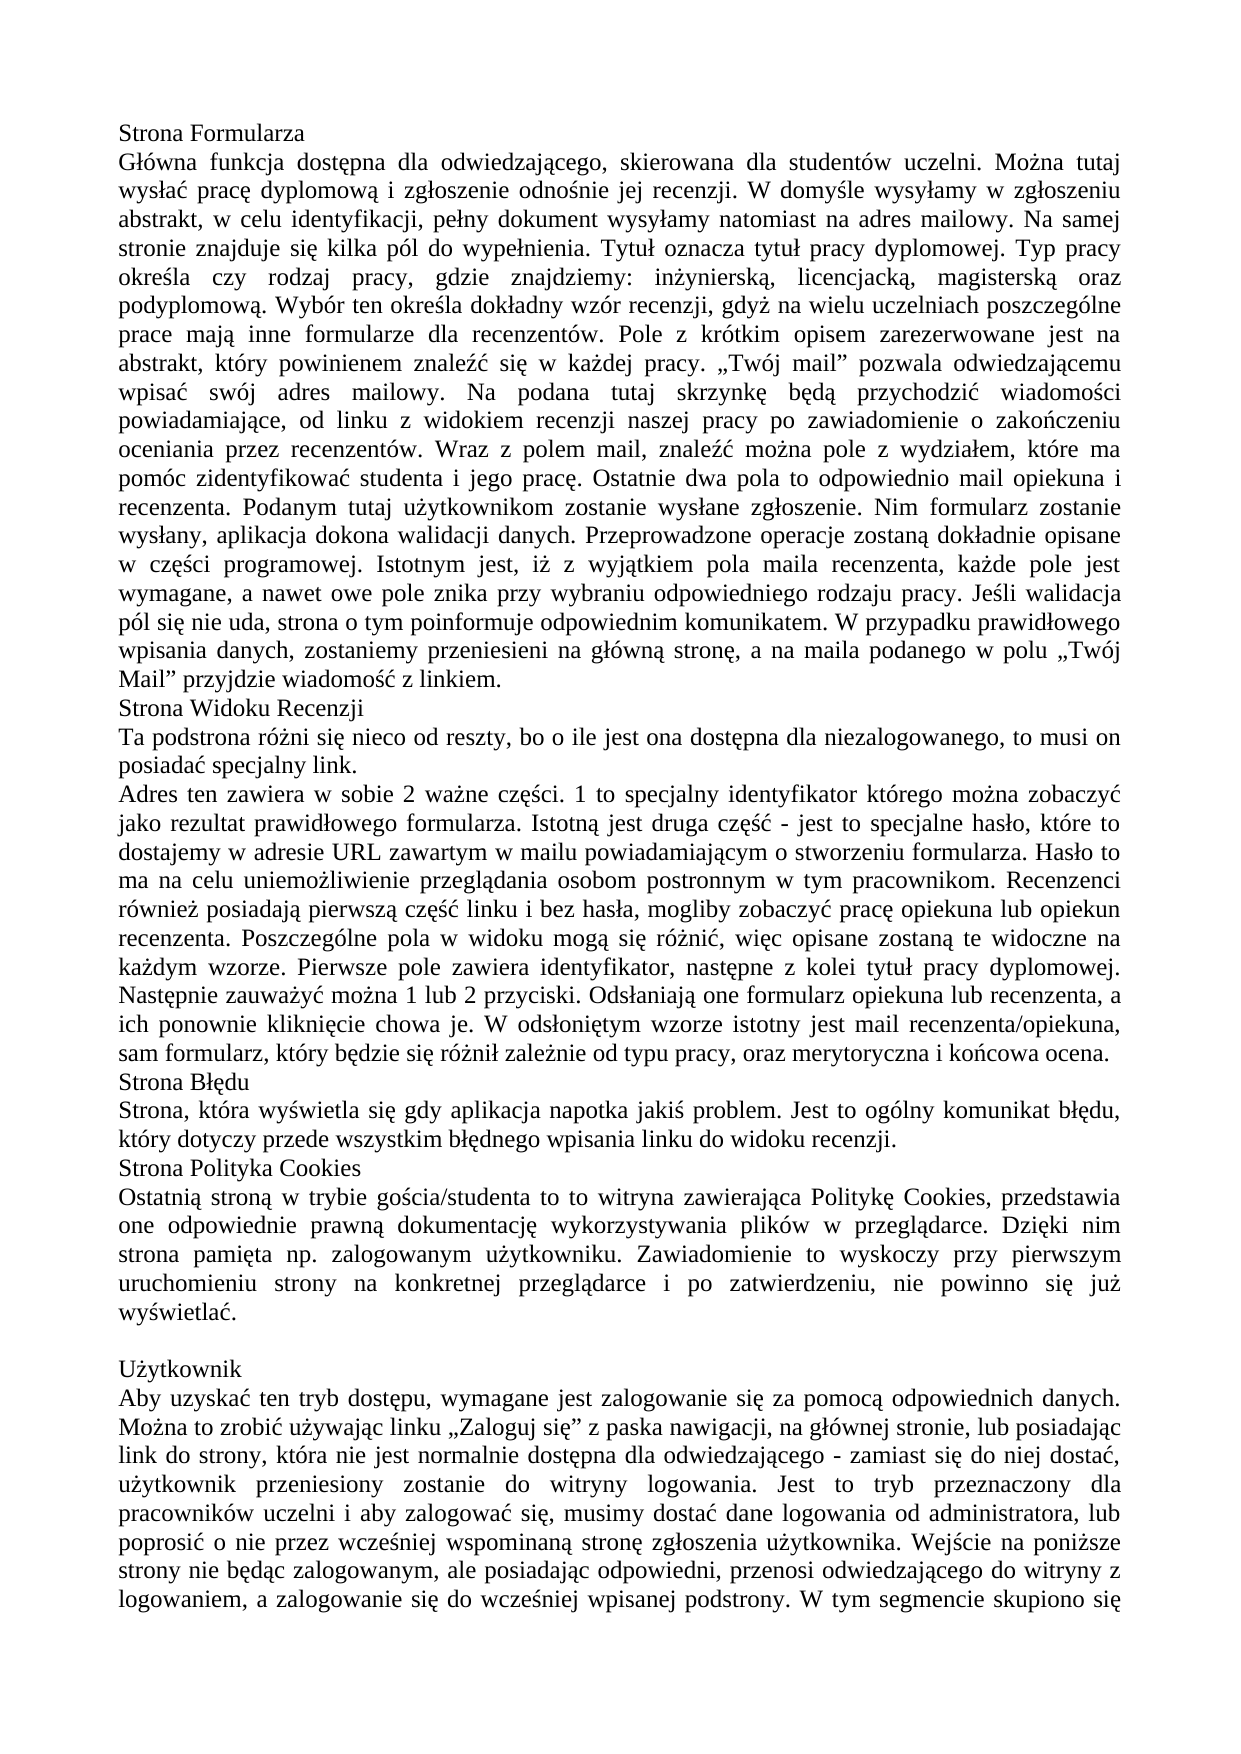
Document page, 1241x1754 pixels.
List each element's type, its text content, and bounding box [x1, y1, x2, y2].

text Strona, która wyświetla się gdy aplikacja napotka jakiś problem. Jest to ogólny komunikat błędu, który dotyczy przede wszystkim błędnego wpisania linku do widoku recenzji. [118, 1096, 1122, 1153]
text Ta podstrona różni się nieco od reszty, bo o ile jest ona dostępna dla niezalogowanego, to musi on posiadać specjalny link. [118, 722, 1122, 779]
text Strona Polityka Cookies [118, 1153, 1122, 1182]
text Główna funkcja dostępna dla odwiedzającego, skierowana dla studentów uczelni. Można tutaj wysłać pracę dyplomową i zgłoszenie odnośnie jej recenzji. W domyśle wysyłamy w zgłoszeniu abstrakt, w celu identyfikacji, pełny dokument wysyłamy natomiast na adres mailowy. Na samej stronie znajduje się kilka pól do wypełnienia. Tytuł oznacza tytuł pracy dyplomowej. Typ pracy określa czy rodzaj pracy, gdzie znajdziemy: inżynierską, licencjacką, magisterską oraz podyplomową. Wybór ten określa dokładny wzór recenzji, gdyż na wielu uczelniach poszczególne prace mają inne formularze dla recenzentów. Pole z krótkim opisem zarezerwowane jest na abstrakt, który powinienem znaleźć się w każdej pracy. „Twój mail” pozwala odwiedzającemu wpisać swój adres mailowy. Na podana tutaj skrzynkę będą przychodzić wiadomości powiadamiające, od linku z widokiem recenzji naszej pracy po zawiadomienie o zakończeniu oceniania przez recenzentów. Wraz z polem mail, znaleźć można pole z wydziałem, które ma pomóc zidentyfikować studenta i jego pracę. Ostatnie dwa pola to odpowiednio mail opiekuna i recenzenta. Podanym tutaj użytkownikom zostanie wysłane zgłoszenie. Nim formularz zostanie wysłany, aplikacja dokona walidacji danych. Przeprowadzone operacje zostaną dokładnie opisane w części programowej. Istotnym jest, iż z wyjątkiem pola maila recenzenta, każde pole jest wymagane, a nawet owe pole znika przy wybraniu odpowiedniego rodzaju pracy. Jeśli walidacja pól się nie uda, strona o tym poinformuje odpowiednim komunikatem. W przypadku prawidłowego wpisania danych, zostaniemy przeniesieni na główną stronę, a na maila podanego w polu „Twój Mail” przyjdzie wiadomość z linkiem. [118, 147, 1122, 693]
text Użytkownik [118, 1354, 1122, 1383]
text Strona Błędu [118, 1067, 1122, 1096]
text Strona Widoku Recenzji [118, 693, 1122, 722]
text Aby uzyskać ten tryb dostępu, wymagane jest zalogowanie się za pomocą odpowiednich danych. Można to zrobić używając linku „Zaloguj się” z paska nawigacji, na głównej stronie, lub posiadając link do strony, która nie jest normalnie dostępna dla odwiedzającego - zamiast się do niej dostać, użytkownik przeniesiony zostanie do witryny logowania. Jest to tryb przeznaczony dla pracowników uczelni i aby zalogować się, musimy dostać dane logowania od administratora, lub poprosić o nie przez wcześniej wspominaną stronę zgłoszenia użytkownika. Wejście na poniższe strony nie będąc zalogowanym, ale posiadając odpowiedni, przenosi odwiedzającego do witryny z logowaniem, a zalogowanie się do wcześniej wpisanej podstrony. W tym segmencie skupiono się [118, 1383, 1122, 1613]
text Strona Formularza [118, 118, 1122, 147]
text Ostatnią stroną w trybie gościa/studenta to to witryna zawierająca Politykę Cookies, przedstawia one odpowiednie prawną dokumentację wykorzystywania plików w przeglądarce. Dzięki nim strona pamięta np. zalogowanym użytkowniku. Zawiadomienie to wyskoczy przy pierwszym uruchomieniu strony na konkretnej przeglądarce i po zatwierdzeniu, nie powinno się już wyświetlać. [118, 1182, 1122, 1326]
text Adres ten zawiera w sobie 2 ważne części. 1 to specjalny identyfikator którego można zobaczyć jako rezultat prawidłowego formularza. Istotną jest druga część - jest to specjalne hasło, które to dostajemy w adresie URL zawartym w mailu powiadamiającym o stworzeniu formularza. Hasło to ma na celu uniemożliwienie przeglądania osobom postronnym w tym pracownikom. Recenzenci również posiadają pierwszą część linku i bez hasła, mogliby zobaczyć pracę opiekuna lub opiekun recenzenta. Poszczególne pola w widoku mogą się różnić, więc opisane zostaną te widoczne na każdym wzorze. Pierwsze pole zawiera identyfikator, następne z kolei tytuł pracy dyplomowej. Następnie zauważyć można 1 lub 2 przyciski. Odsłaniają one formularz opiekuna lub recenzenta, a ich ponownie kliknięcie chowa je. W odsłoniętym wzorze istotny jest mail recenzenta/opiekuna, sam formularz, który będzie się różnił zależnie od typu pracy, oraz merytoryczna i końcowa ocena. [118, 779, 1122, 1067]
